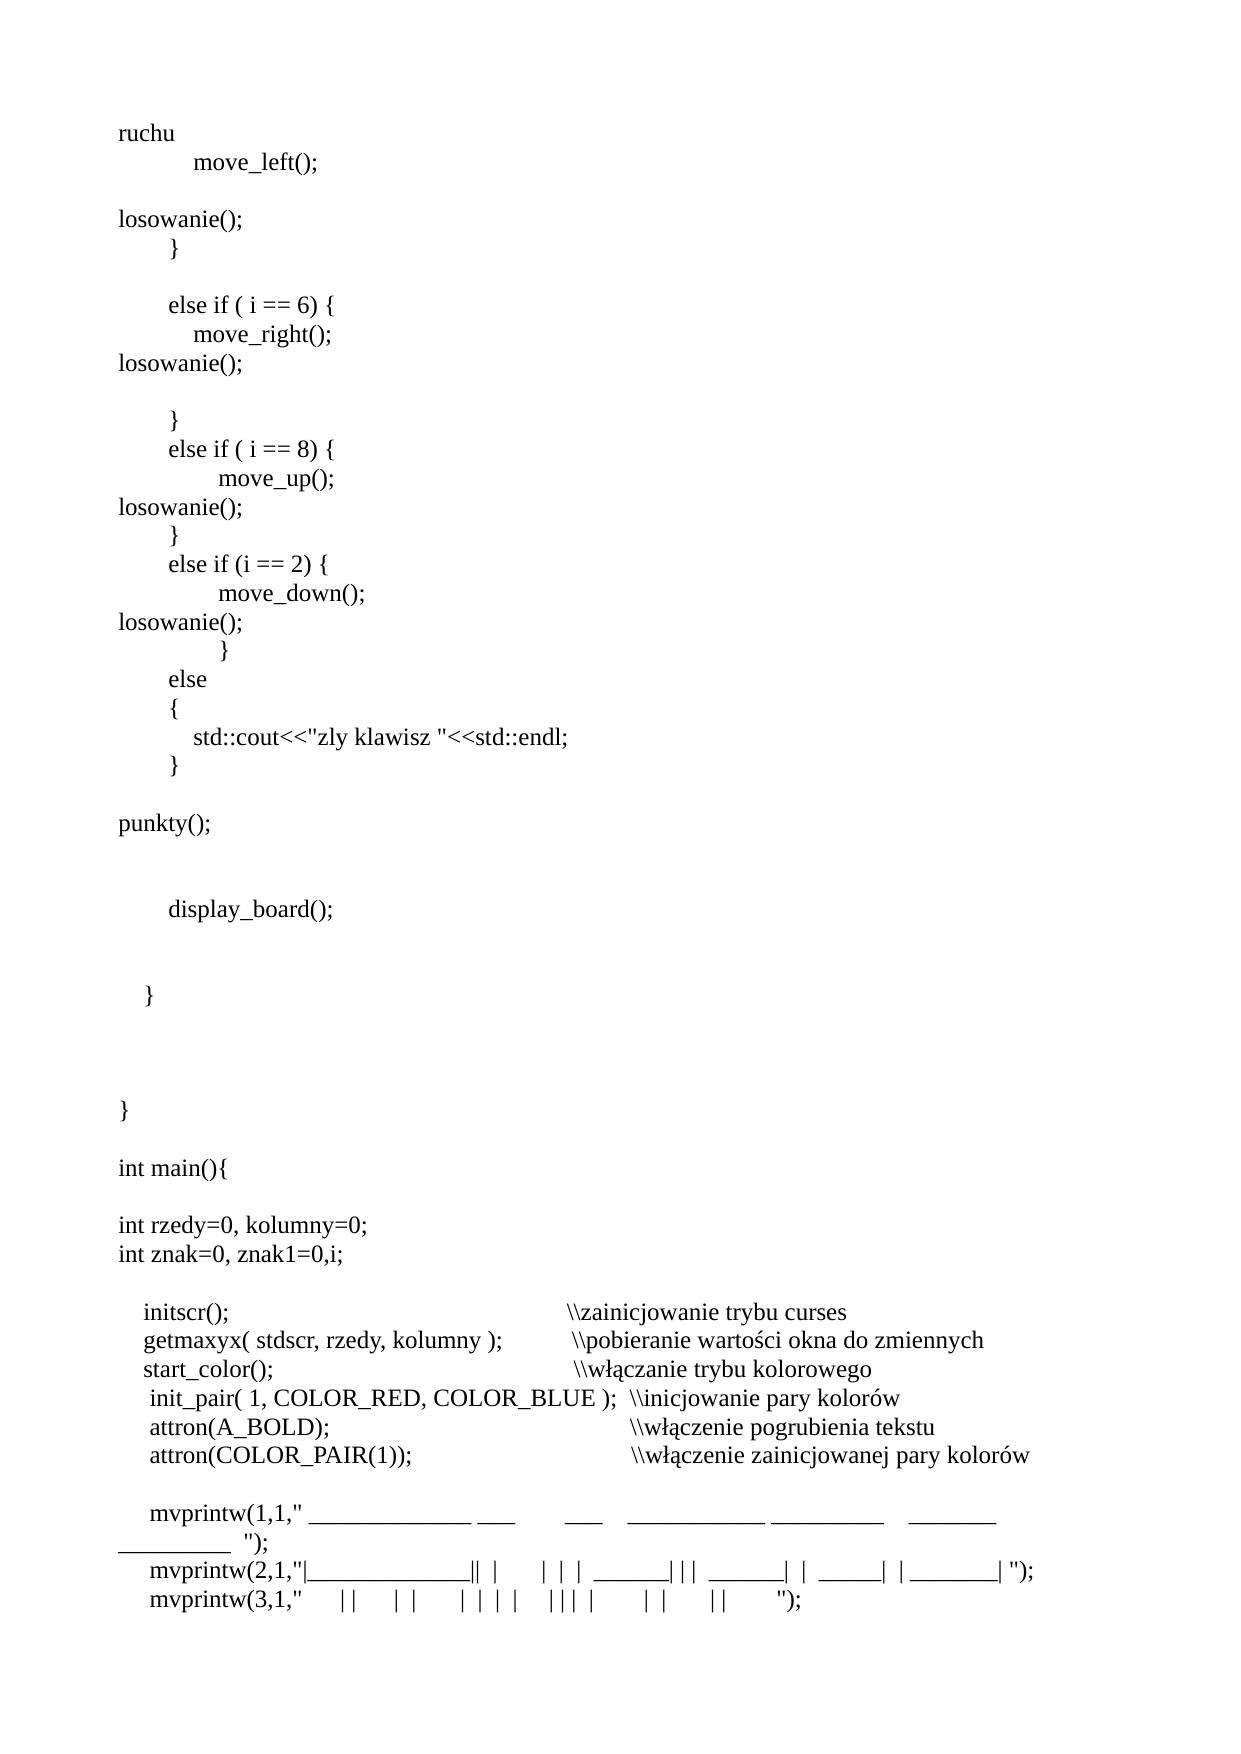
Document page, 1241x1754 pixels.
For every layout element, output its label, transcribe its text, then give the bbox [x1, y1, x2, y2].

text int znak=0, znak1=0,i; [118, 1239, 1122, 1268]
text initscr(); \\zainicjowanie trybu curses [118, 1297, 1122, 1326]
text else if ( i == 8) { [118, 434, 1122, 463]
text mvprintw(1,1," _____________ ___ ___ ___________ _________ _______ _________ "); [118, 1498, 1122, 1556]
text std::cout<<"zly klawisz "<<std::endl; [118, 722, 1122, 751]
text mvprintw(3,1," | | | | | | | | | | | | | | | | "); [118, 1584, 1122, 1613]
text start_color(); \\włączanie trybu kolorowego [118, 1354, 1122, 1383]
text attron(A_BOLD); \\włączenie pogrubienia tekstu [118, 1412, 1122, 1441]
text } [118, 981, 1122, 1009]
text } [118, 521, 1122, 549]
text getmaxyx( stdscr, rzedy, kolumny ); \\pobieranie wartości okna do zmiennych [118, 1326, 1122, 1354]
text int rzedy=0, kolumny=0; [118, 1211, 1122, 1239]
text move_right(); [118, 319, 1122, 348]
text move_down(); [118, 578, 1122, 607]
text int main(){ [118, 1153, 1122, 1182]
text mvprintw(2,1,"|_____________|| | | | | ______| | | ______| | _____| | _______| "); [118, 1556, 1122, 1584]
text else [118, 664, 1122, 693]
text losowanie(); [118, 492, 1122, 521]
text init_pair( 1, COLOR_RED, COLOR_BLUE ); \\inicjowanie pary kolorów [118, 1383, 1122, 1412]
text move_up(); [118, 463, 1122, 492]
text attron(COLOR_PAIR(1)); \\włączenie zainicjowanej pary kolorów [118, 1441, 1122, 1469]
text display_board(); [118, 894, 1122, 923]
text punkty(); [118, 808, 1122, 837]
text } [118, 751, 1122, 779]
text else if (i == 2) { [118, 549, 1122, 578]
text else if ( i == 6) { [118, 291, 1122, 319]
text losowanie(); [118, 348, 1122, 377]
text move_left(); [118, 147, 1122, 176]
text } [118, 636, 1122, 664]
text ruchu [118, 118, 1122, 147]
text { [118, 693, 1122, 722]
text } [118, 233, 1122, 262]
text } [118, 1096, 1122, 1124]
text } [118, 406, 1122, 434]
text losowanie(); [118, 204, 1122, 233]
text losowanie(); [118, 607, 1122, 636]
